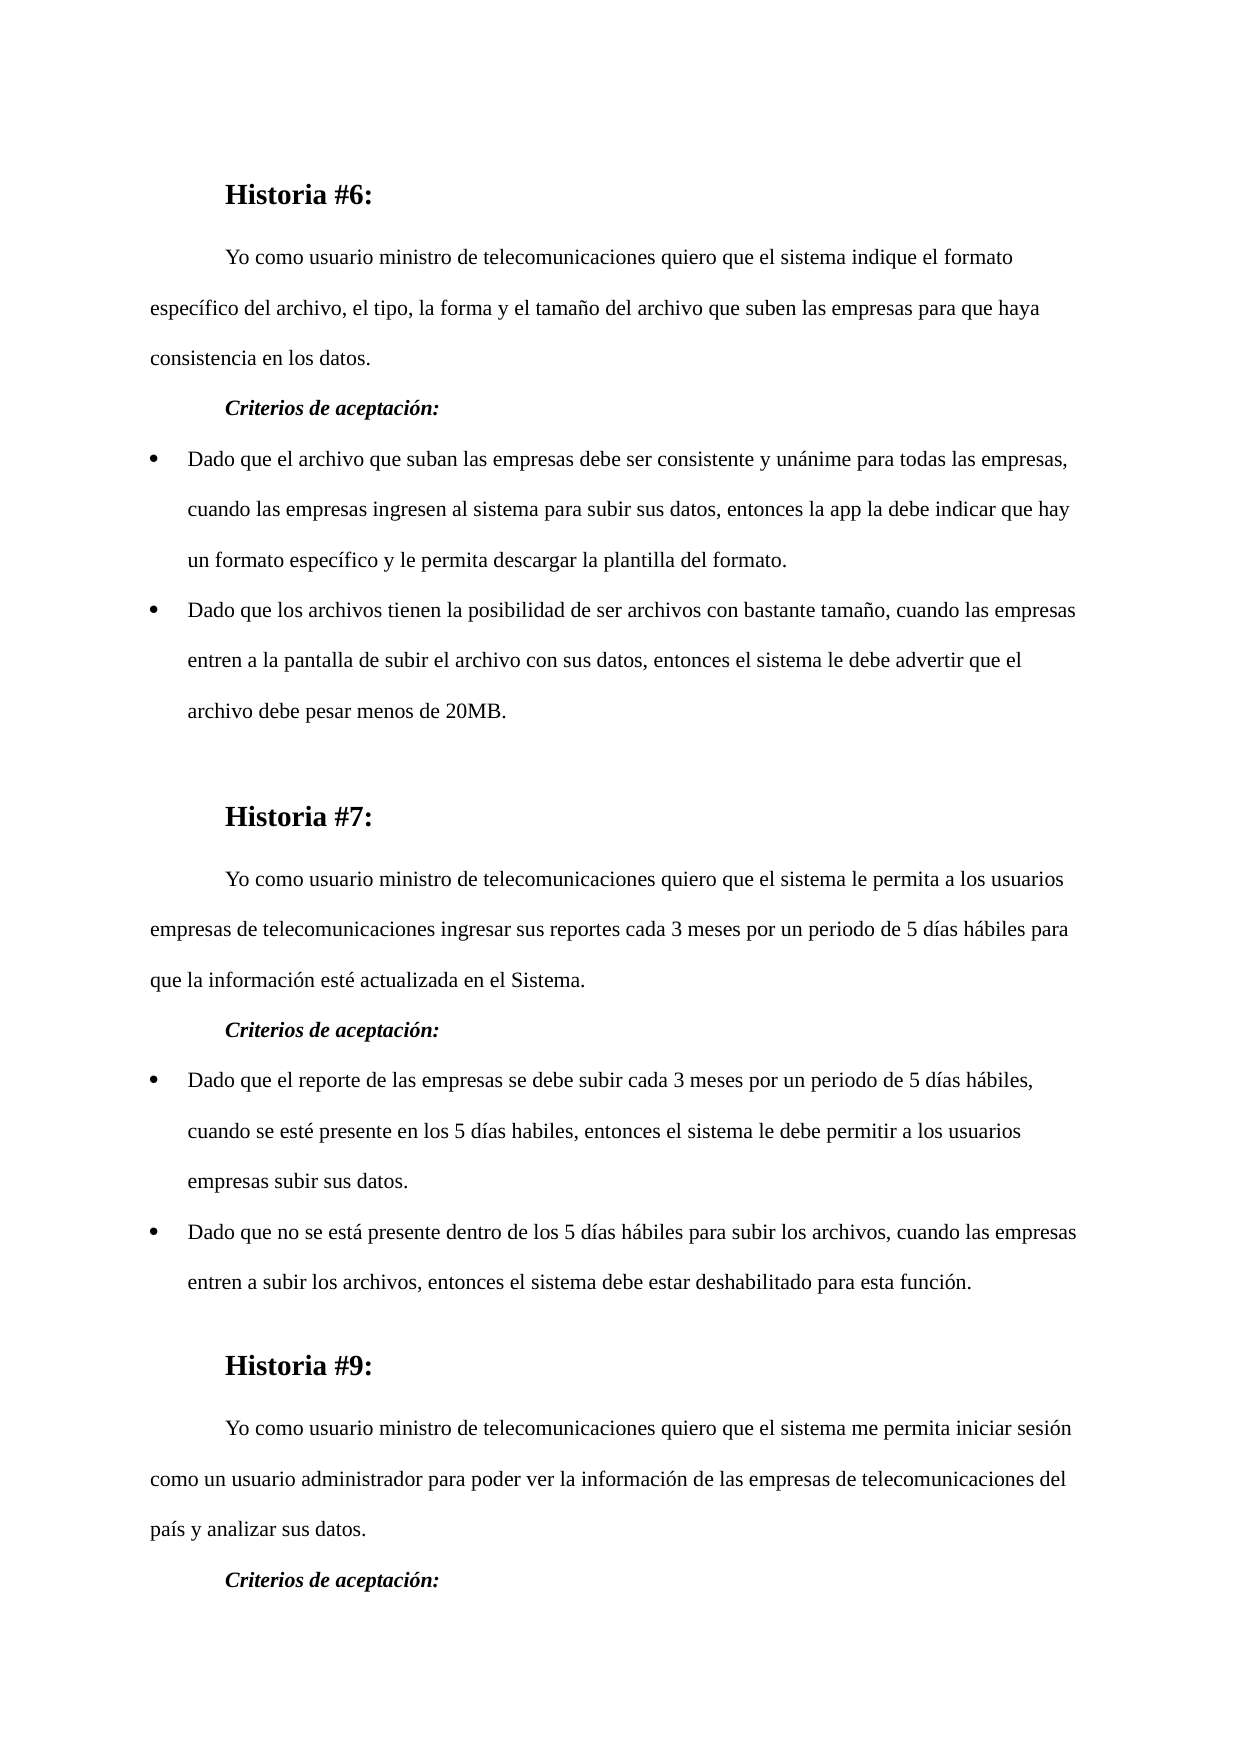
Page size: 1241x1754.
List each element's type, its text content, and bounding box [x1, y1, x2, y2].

text Criterios de aceptación: [150, 395, 1090, 421]
text Yo como usuario ministro de telecomunicaciones quiero que el sistema me permita iniciar sesión como un usuario administrador para poder ver la información de las empresas de telecomunicaciones del país y analizar sus datos. [150, 1415, 1090, 1541]
subtitle Historia #6: [150, 177, 1090, 211]
subtitle Historia #7: [150, 799, 1090, 832]
text Yo como usuario ministro de telecomunicaciones quiero que el sistema indique el formato específico del archivo, el tipo, la forma y el tamaño del archivo que suben las empresas para que haya consistencia en los datos. [150, 244, 1090, 370]
list Dado que los archivos tienen la posibilidad de ser archivos con bastante tamaño, cuando las empresas entren a la pantalla de subir el archivo con sus datos, entonces el sistema le debe advertir que el archivo debe pesar menos de 20MB. [150, 597, 1090, 723]
subtitle Historia #9: [150, 1348, 1090, 1382]
list Dado que no se está presente dentro de los 5 días hábiles para subir los archivos, cuando las empresas entren a subir los archivos, entonces el sistema debe estar deshabilitado para esta función. [150, 1219, 1090, 1294]
text Criterios de aceptación: [150, 1567, 1090, 1592]
list Dado que el archivo que suban las empresas debe ser consistente y unánime para todas las empresas, cuando las empresas ingresen al sistema para subir sus datos, entonces la app la debe indicar que hay un formato específico y le permita descargar la plantilla del formato. [150, 446, 1090, 572]
text Criterios de aceptación: [150, 1017, 1090, 1042]
text Yo como usuario ministro de telecomunicaciones quiero que el sistema le permita a los usuarios empresas de telecomunicaciones ingresar sus reportes cada 3 meses por un periodo de 5 días hábiles para que la información esté actualizada en el Sistema. [150, 866, 1090, 992]
list Dado que el reporte de las empresas se debe subir cada 3 meses por un periodo de 5 días hábiles, cuando se esté presente en los 5 días habiles, entonces el sistema le debe permitir a los usuarios empresas subir sus datos. [150, 1067, 1090, 1193]
